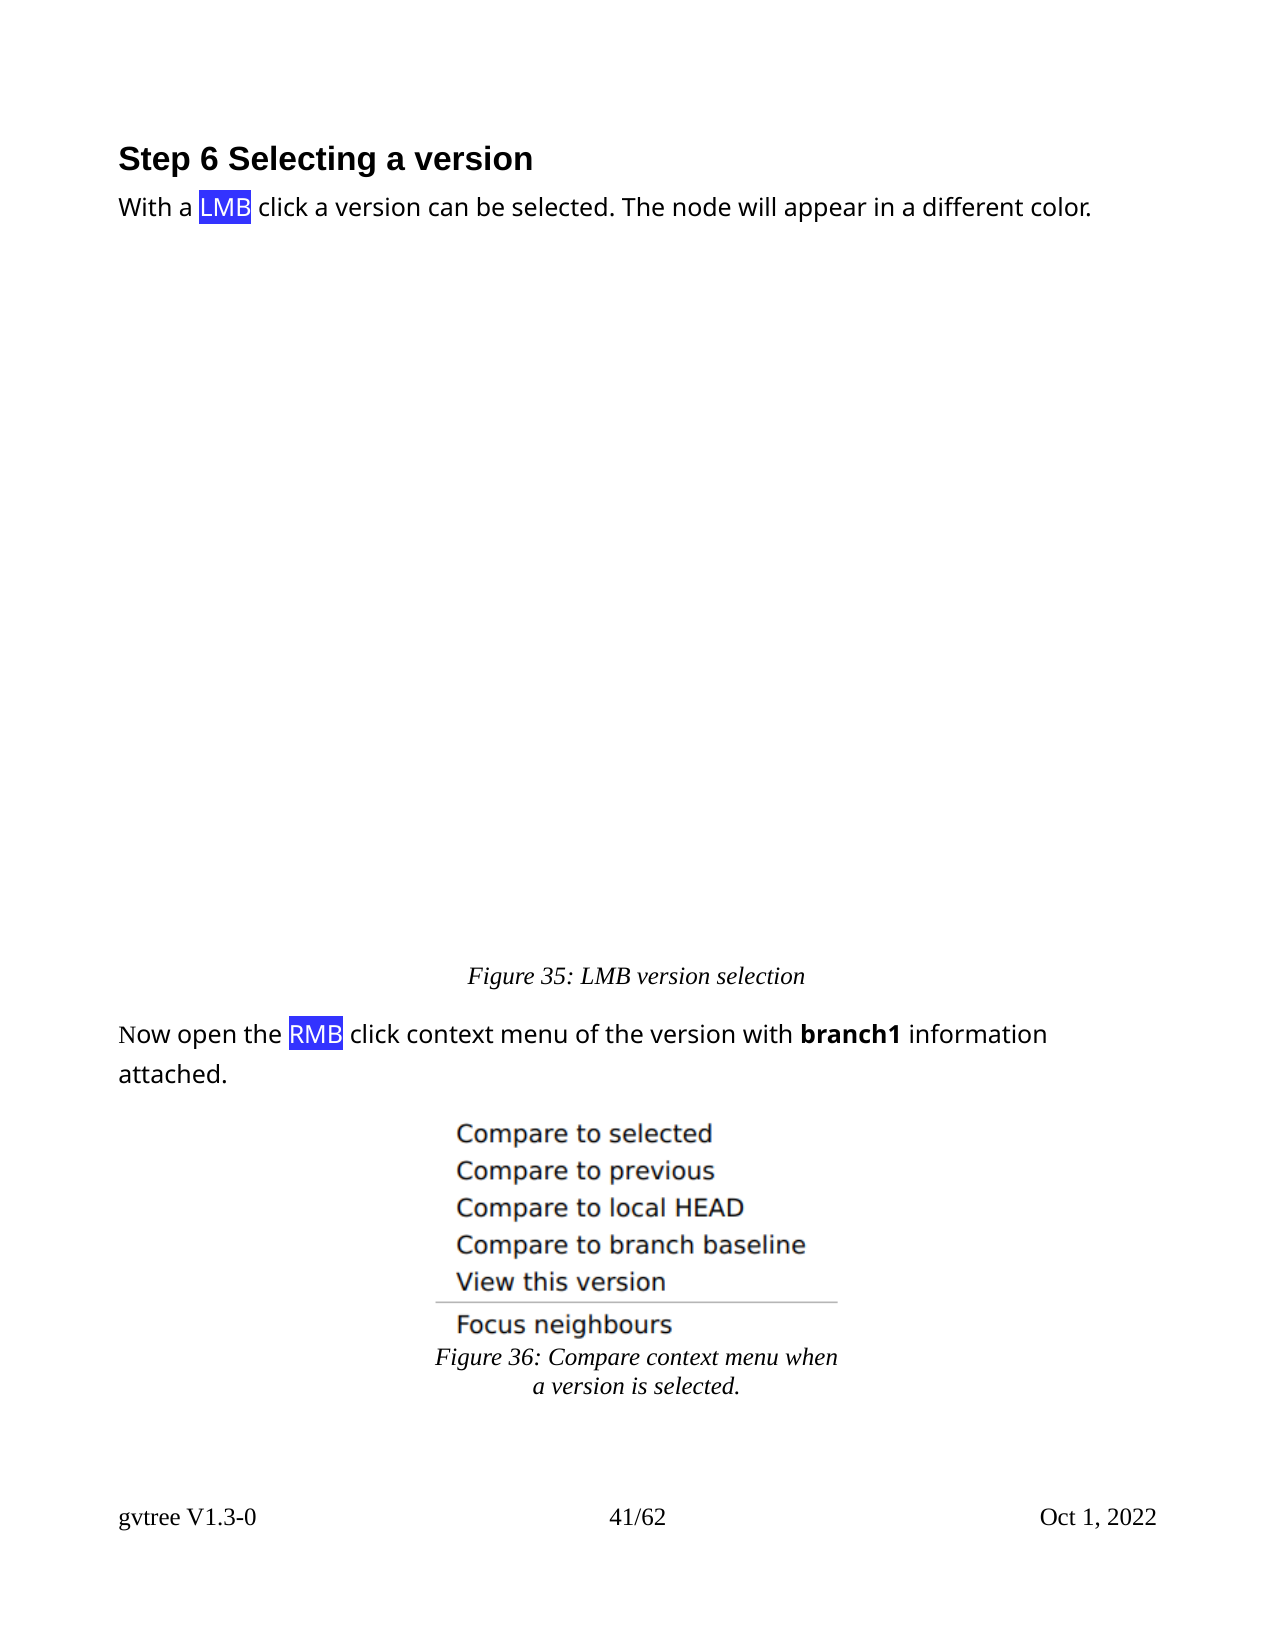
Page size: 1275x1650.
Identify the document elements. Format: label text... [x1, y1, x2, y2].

text Now open the RMB click context menu of the version with branch1 information attached. [118, 990, 1157, 1091]
picture [433, 1115, 842, 1343]
text Figure 36: Compare context menu when a version is selected. [433, 1343, 841, 1400]
text Figure 35: LMB version selection [118, 271, 1157, 990]
subtitle Step 6 Selecting a version [118, 139, 1157, 178]
text With a LMB click a version can be selected. The node will appear in a different color. [118, 190, 1157, 224]
text [118, 258, 1157, 271]
